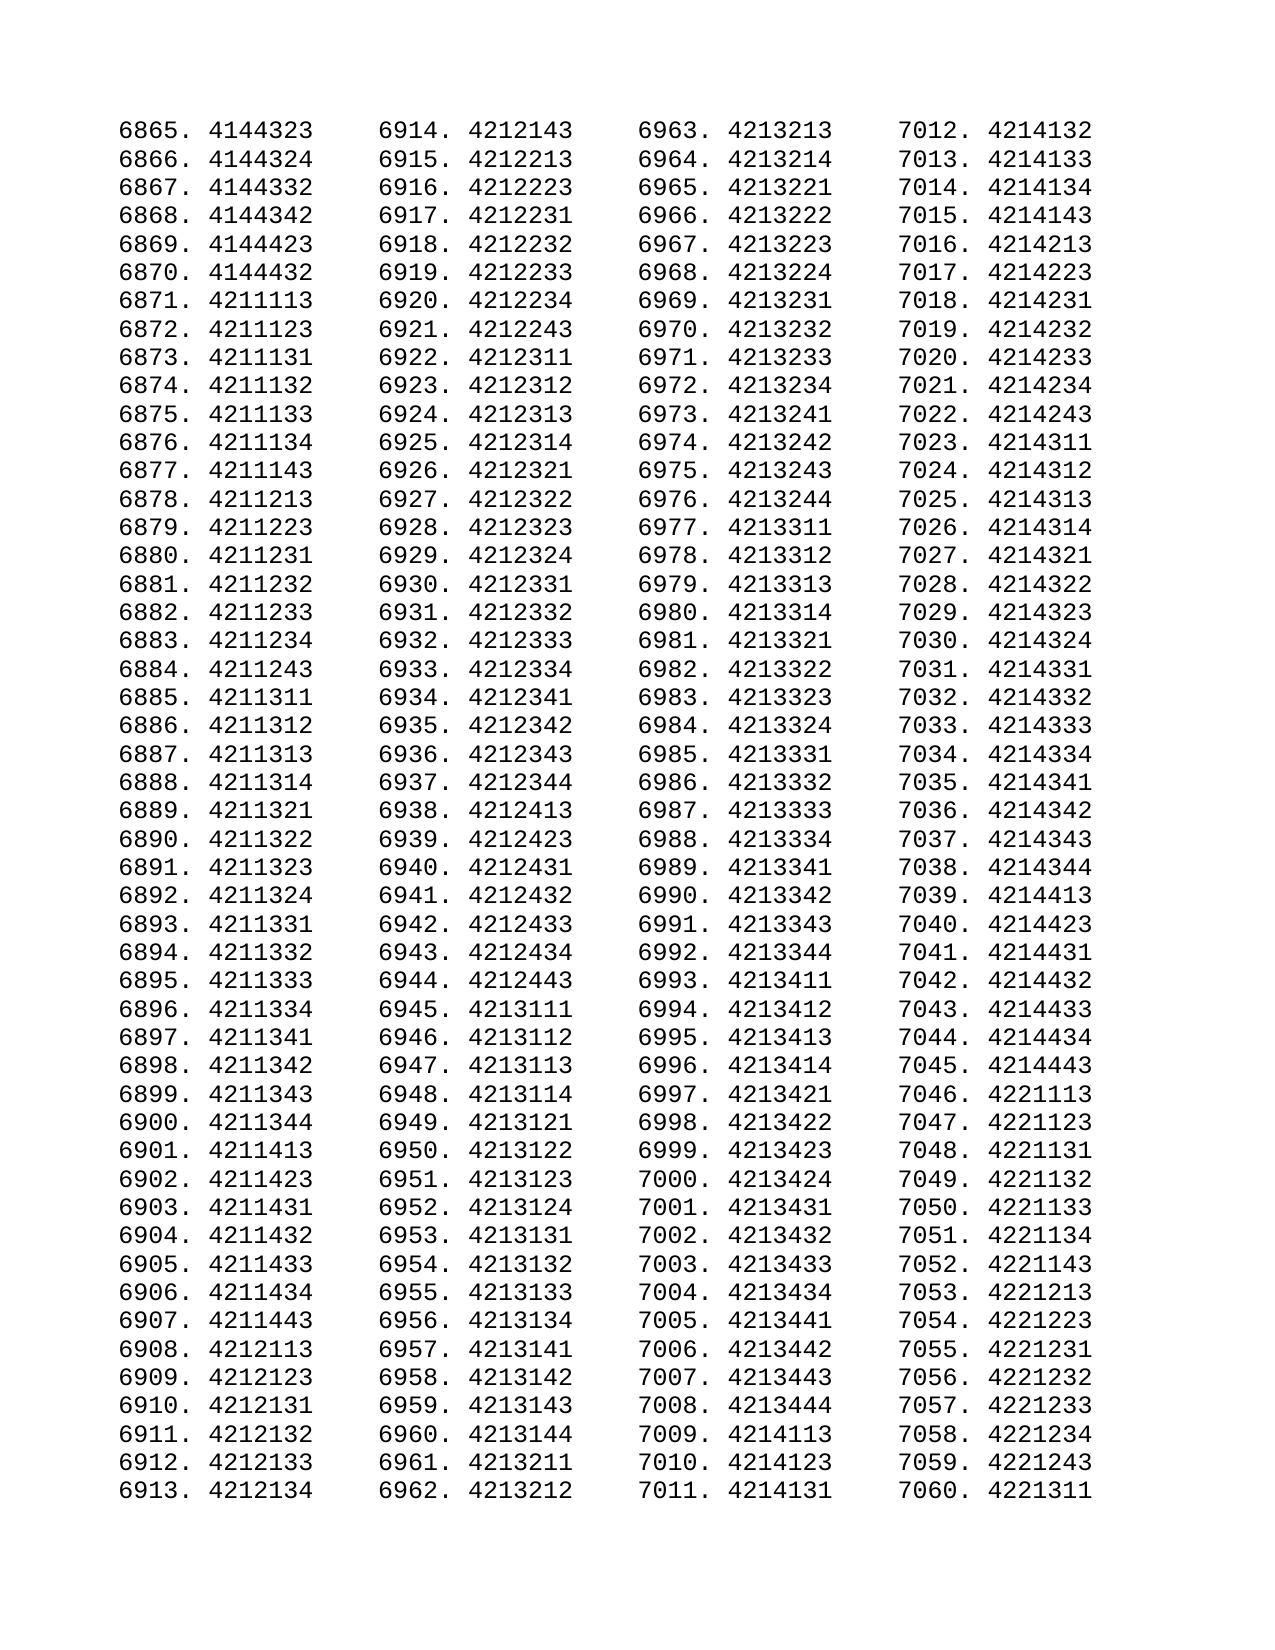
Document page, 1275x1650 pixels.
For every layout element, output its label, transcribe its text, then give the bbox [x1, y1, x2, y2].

text 6932. 4212333 [378, 628, 637, 656]
text 6983. 4213323 [637, 685, 897, 713]
text 7027. 4214321 [897, 543, 1157, 571]
text 7015. 4214143 [897, 203, 1157, 231]
text 6957. 4213141 [378, 1336, 637, 1365]
text 6897. 4211341 [118, 1025, 378, 1053]
text 6998. 4213422 [637, 1110, 897, 1138]
text 6935. 4212342 [378, 713, 637, 741]
text 7049. 4221132 [897, 1166, 1157, 1195]
text 7043. 4214433 [897, 996, 1157, 1025]
text 6940. 4212431 [378, 855, 637, 883]
text 7026. 4214314 [897, 515, 1157, 543]
text 6980. 4213314 [637, 600, 897, 628]
text 6876. 4211134 [118, 430, 378, 458]
text 6941. 4212432 [378, 883, 637, 911]
text 6914. 4212143 [378, 118, 637, 146]
text 7058. 4221234 [897, 1421, 1157, 1450]
text 6942. 4212433 [378, 911, 637, 940]
text 6936. 4212343 [378, 741, 637, 770]
text 6944. 4212443 [378, 968, 637, 996]
text 6991. 4213343 [637, 911, 897, 940]
text 7030. 4214324 [897, 628, 1157, 656]
text 7019. 4214232 [897, 316, 1157, 345]
text 6933. 4212334 [378, 656, 637, 685]
text 6885. 4211311 [118, 685, 378, 713]
text 6971. 4213233 [637, 345, 897, 373]
text 7038. 4214344 [897, 855, 1157, 883]
text 7057. 4221233 [897, 1393, 1157, 1421]
text 7001. 4213431 [637, 1195, 897, 1223]
text 6871. 4211113 [118, 288, 378, 316]
text 6996. 4213414 [637, 1053, 897, 1081]
text 6919. 4212233 [378, 260, 637, 288]
text 7048. 4221131 [897, 1138, 1157, 1166]
text 7016. 4214213 [897, 231, 1157, 260]
text 6948. 4213114 [378, 1081, 637, 1110]
text 6918. 4212232 [378, 231, 637, 260]
text 6895. 4211333 [118, 968, 378, 996]
text 6943. 4212434 [378, 940, 637, 968]
text 7051. 4221134 [897, 1223, 1157, 1251]
text 6926. 4212321 [378, 458, 637, 486]
text 6997. 4213421 [637, 1081, 897, 1110]
text 6999. 4213423 [637, 1138, 897, 1166]
text 7056. 4221232 [897, 1365, 1157, 1393]
text 6981. 4213321 [637, 628, 897, 656]
text 6954. 4213132 [378, 1251, 637, 1280]
text 6908. 4212113 [118, 1336, 378, 1365]
text 7039. 4214413 [897, 883, 1157, 911]
text 7018. 4214231 [897, 288, 1157, 316]
text 6874. 4211132 [118, 373, 378, 401]
text 7033. 4214333 [897, 713, 1157, 741]
text 6880. 4211231 [118, 543, 378, 571]
text 7003. 4213433 [637, 1251, 897, 1280]
text 6937. 4212344 [378, 770, 637, 798]
text 6945. 4213111 [378, 996, 637, 1025]
text 6965. 4213221 [637, 175, 897, 203]
text 7037. 4214343 [897, 826, 1157, 855]
text 6995. 4213413 [637, 1025, 897, 1053]
text 7014. 4214134 [897, 175, 1157, 203]
text 6911. 4212132 [118, 1421, 378, 1450]
text 6951. 4213123 [378, 1166, 637, 1195]
text 6963. 4213213 [637, 118, 897, 146]
text 7046. 4221113 [897, 1081, 1157, 1110]
text 6920. 4212234 [378, 288, 637, 316]
text 6878. 4211213 [118, 486, 378, 515]
text 7034. 4214334 [897, 741, 1157, 770]
text 6976. 4213244 [637, 486, 897, 515]
text 6906. 4211434 [118, 1280, 378, 1308]
text 7020. 4214233 [897, 345, 1157, 373]
text 6946. 4213112 [378, 1025, 637, 1053]
text 7013. 4214133 [897, 146, 1157, 175]
text 6875. 4211133 [118, 401, 378, 430]
text 6947. 4213113 [378, 1053, 637, 1081]
text 6987. 4213333 [637, 798, 897, 826]
text 6877. 4211143 [118, 458, 378, 486]
text 6904. 4211432 [118, 1223, 378, 1251]
text 6889. 4211321 [118, 798, 378, 826]
text 6974. 4213242 [637, 430, 897, 458]
text 6890. 4211322 [118, 826, 378, 855]
text 6905. 4211433 [118, 1251, 378, 1280]
text 7000. 4213424 [637, 1166, 897, 1195]
text 6917. 4212231 [378, 203, 637, 231]
text 6994. 4213412 [637, 996, 897, 1025]
text 6883. 4211234 [118, 628, 378, 656]
text 7004. 4213434 [637, 1280, 897, 1308]
text 6985. 4213331 [637, 741, 897, 770]
text 6977. 4213311 [637, 515, 897, 543]
text 7053. 4221213 [897, 1280, 1157, 1308]
text 6982. 4213322 [637, 656, 897, 685]
text 6869. 4144423 [118, 231, 378, 260]
text 7010. 4214123 [637, 1450, 897, 1478]
text 7009. 4214113 [637, 1421, 897, 1450]
text 6882. 4211233 [118, 600, 378, 628]
text 6884. 4211243 [118, 656, 378, 685]
text 6990. 4213342 [637, 883, 897, 911]
text 6931. 4212332 [378, 600, 637, 628]
text 6879. 4211223 [118, 515, 378, 543]
text 6873. 4211131 [118, 345, 378, 373]
text 7054. 4221223 [897, 1308, 1157, 1336]
text 7022. 4214243 [897, 401, 1157, 430]
text 7025. 4214313 [897, 486, 1157, 515]
text 6958. 4213142 [378, 1365, 637, 1393]
text 6922. 4212311 [378, 345, 637, 373]
text 6969. 4213231 [637, 288, 897, 316]
text 7008. 4213444 [637, 1393, 897, 1421]
text 7052. 4221143 [897, 1251, 1157, 1280]
text 6962. 4213212 [378, 1478, 637, 1506]
text 6960. 4213144 [378, 1421, 637, 1450]
text 6888. 4211314 [118, 770, 378, 798]
text 6955. 4213133 [378, 1280, 637, 1308]
text 6979. 4213313 [637, 571, 897, 600]
text 7036. 4214342 [897, 798, 1157, 826]
text 7055. 4221231 [897, 1336, 1157, 1365]
text 7042. 4214432 [897, 968, 1157, 996]
text 6975. 4213243 [637, 458, 897, 486]
text 7002. 4213432 [637, 1223, 897, 1251]
text 7023. 4214311 [897, 430, 1157, 458]
text 6912. 4212133 [118, 1450, 378, 1478]
text 6989. 4213341 [637, 855, 897, 883]
text 7035. 4214341 [897, 770, 1157, 798]
text 6910. 4212131 [118, 1393, 378, 1421]
text 6924. 4212313 [378, 401, 637, 430]
text 6964. 4213214 [637, 146, 897, 175]
text 6916. 4212223 [378, 175, 637, 203]
text 7028. 4214322 [897, 571, 1157, 600]
text 6901. 4211413 [118, 1138, 378, 1166]
text 6984. 4213324 [637, 713, 897, 741]
text 6950. 4213122 [378, 1138, 637, 1166]
text 6949. 4213121 [378, 1110, 637, 1138]
text 7012. 4214132 [897, 118, 1157, 146]
text 6886. 4211312 [118, 713, 378, 741]
text 6870. 4144432 [118, 260, 378, 288]
text 7050. 4221133 [897, 1195, 1157, 1223]
text 6966. 4213222 [637, 203, 897, 231]
text 6925. 4212314 [378, 430, 637, 458]
text 6978. 4213312 [637, 543, 897, 571]
text 6953. 4213131 [378, 1223, 637, 1251]
text 7032. 4214332 [897, 685, 1157, 713]
text 6893. 4211331 [118, 911, 378, 940]
text 6970. 4213232 [637, 316, 897, 345]
text 6939. 4212423 [378, 826, 637, 855]
text 6923. 4212312 [378, 373, 637, 401]
text 6956. 4213134 [378, 1308, 637, 1336]
text 6898. 4211342 [118, 1053, 378, 1081]
text 7029. 4214323 [897, 600, 1157, 628]
text 6929. 4212324 [378, 543, 637, 571]
text 7011. 4214131 [637, 1478, 897, 1506]
text 6872. 4211123 [118, 316, 378, 345]
text 6927. 4212322 [378, 486, 637, 515]
text 6892. 4211324 [118, 883, 378, 911]
text 6959. 4213143 [378, 1393, 637, 1421]
text 6902. 4211423 [118, 1166, 378, 1195]
text 7006. 4213442 [637, 1336, 897, 1365]
text 7041. 4214431 [897, 940, 1157, 968]
text 6891. 4211323 [118, 855, 378, 883]
text 7024. 4214312 [897, 458, 1157, 486]
text 7007. 4213443 [637, 1365, 897, 1393]
text 7060. 4221311 [897, 1478, 1157, 1506]
text 6900. 4211344 [118, 1110, 378, 1138]
text 6993. 4213411 [637, 968, 897, 996]
text 6973. 4213241 [637, 401, 897, 430]
text 7040. 4214423 [897, 911, 1157, 940]
text 6961. 4213211 [378, 1450, 637, 1478]
text 6915. 4212213 [378, 146, 637, 175]
text 6881. 4211232 [118, 571, 378, 600]
text 6928. 4212323 [378, 515, 637, 543]
text 6894. 4211332 [118, 940, 378, 968]
text 7031. 4214331 [897, 656, 1157, 685]
text 6907. 4211443 [118, 1308, 378, 1336]
text 6896. 4211334 [118, 996, 378, 1025]
text 6986. 4213332 [637, 770, 897, 798]
text 7017. 4214223 [897, 260, 1157, 288]
text 6867. 4144332 [118, 175, 378, 203]
text 6887. 4211313 [118, 741, 378, 770]
text 6988. 4213334 [637, 826, 897, 855]
text 7021. 4214234 [897, 373, 1157, 401]
text 6968. 4213224 [637, 260, 897, 288]
text 6952. 4213124 [378, 1195, 637, 1223]
text 6865. 4144323 [118, 118, 378, 146]
text 6934. 4212341 [378, 685, 637, 713]
text 6930. 4212331 [378, 571, 637, 600]
text 6972. 4213234 [637, 373, 897, 401]
text 7005. 4213441 [637, 1308, 897, 1336]
text 6992. 4213344 [637, 940, 897, 968]
text 7047. 4221123 [897, 1110, 1157, 1138]
text 6899. 4211343 [118, 1081, 378, 1110]
text 6921. 4212243 [378, 316, 637, 345]
text 6903. 4211431 [118, 1195, 378, 1223]
text 6866. 4144324 [118, 146, 378, 175]
text 6868. 4144342 [118, 203, 378, 231]
text 7059. 4221243 [897, 1450, 1157, 1478]
text 7045. 4214443 [897, 1053, 1157, 1081]
text 6909. 4212123 [118, 1365, 378, 1393]
text 6913. 4212134 [118, 1478, 378, 1506]
text 7044. 4214434 [897, 1025, 1157, 1053]
text 6938. 4212413 [378, 798, 637, 826]
text 6967. 4213223 [637, 231, 897, 260]
